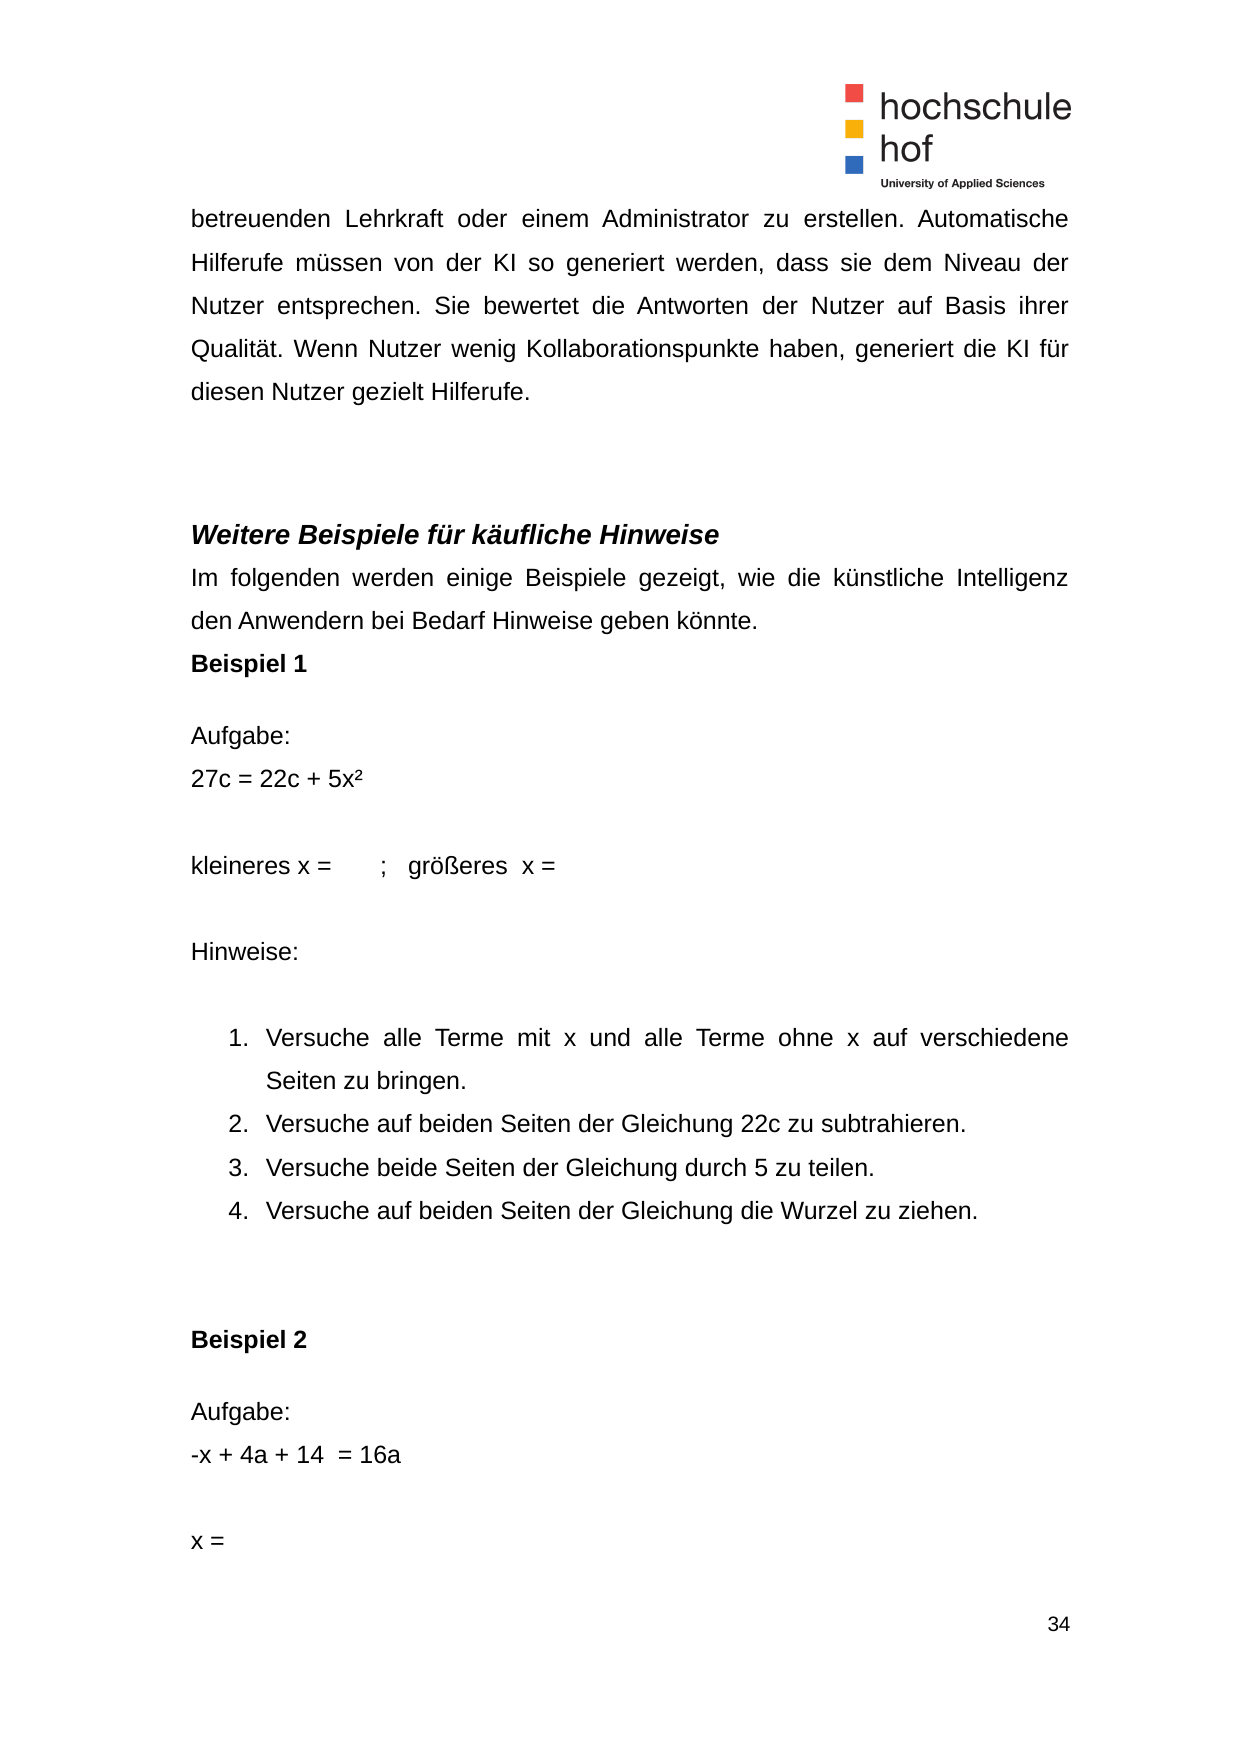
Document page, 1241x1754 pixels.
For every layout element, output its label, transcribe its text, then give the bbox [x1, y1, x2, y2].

text Beispiel 2 [191, 1325, 1070, 1354]
text Im folgenden werden einige Beispiele gezeigt, wie die künstliche Intelligenz den Anwendern bei Bedarf Hinweise geben könnte. [191, 563, 1070, 635]
text -x + 4a + 14 = 16a [191, 1440, 1070, 1469]
list Versuche auf beiden Seiten der Gleichung die Wurzel zu ziehen. [228, 1196, 1070, 1224]
text Aufgabe: [191, 721, 1070, 750]
text Hinweise: [191, 937, 1070, 966]
picture [845, 84, 1071, 189]
text Aufgabe: [191, 1397, 1070, 1426]
text betreuenden Lehrkraft oder einem Administrator zu erstellen. Automatische Hilferufe müssen von der KI so generiert werden, dass sie dem Niveau der Nutzer entsprechen. Sie bewertet die Antworten der Nutzer auf Basis ihrer Qualität. Wenn Nutzer wenig Kollaborationspunkte haben, generiert die KI für diesen Nutzer gezielt Hilferufe. [191, 204, 1070, 406]
subtitle Weitere Beispiele für käufliche Hinweise [191, 519, 1070, 551]
text x = [191, 1526, 1070, 1555]
text kleineres x = ; größeres x = [191, 851, 1070, 879]
list Versuche alle Terme mit x und alle Terme ohne x auf verschiedene Seiten zu bringen. [228, 1023, 1070, 1095]
text 27c = 22c + 5x² [191, 764, 1070, 793]
text Beispiel 1 [191, 649, 1070, 678]
list Versuche auf beiden Seiten der Gleichung 22c zu subtrahieren. [228, 1109, 1070, 1138]
list Versuche beide Seiten der Gleichung durch 5 zu teilen. [228, 1152, 1070, 1181]
